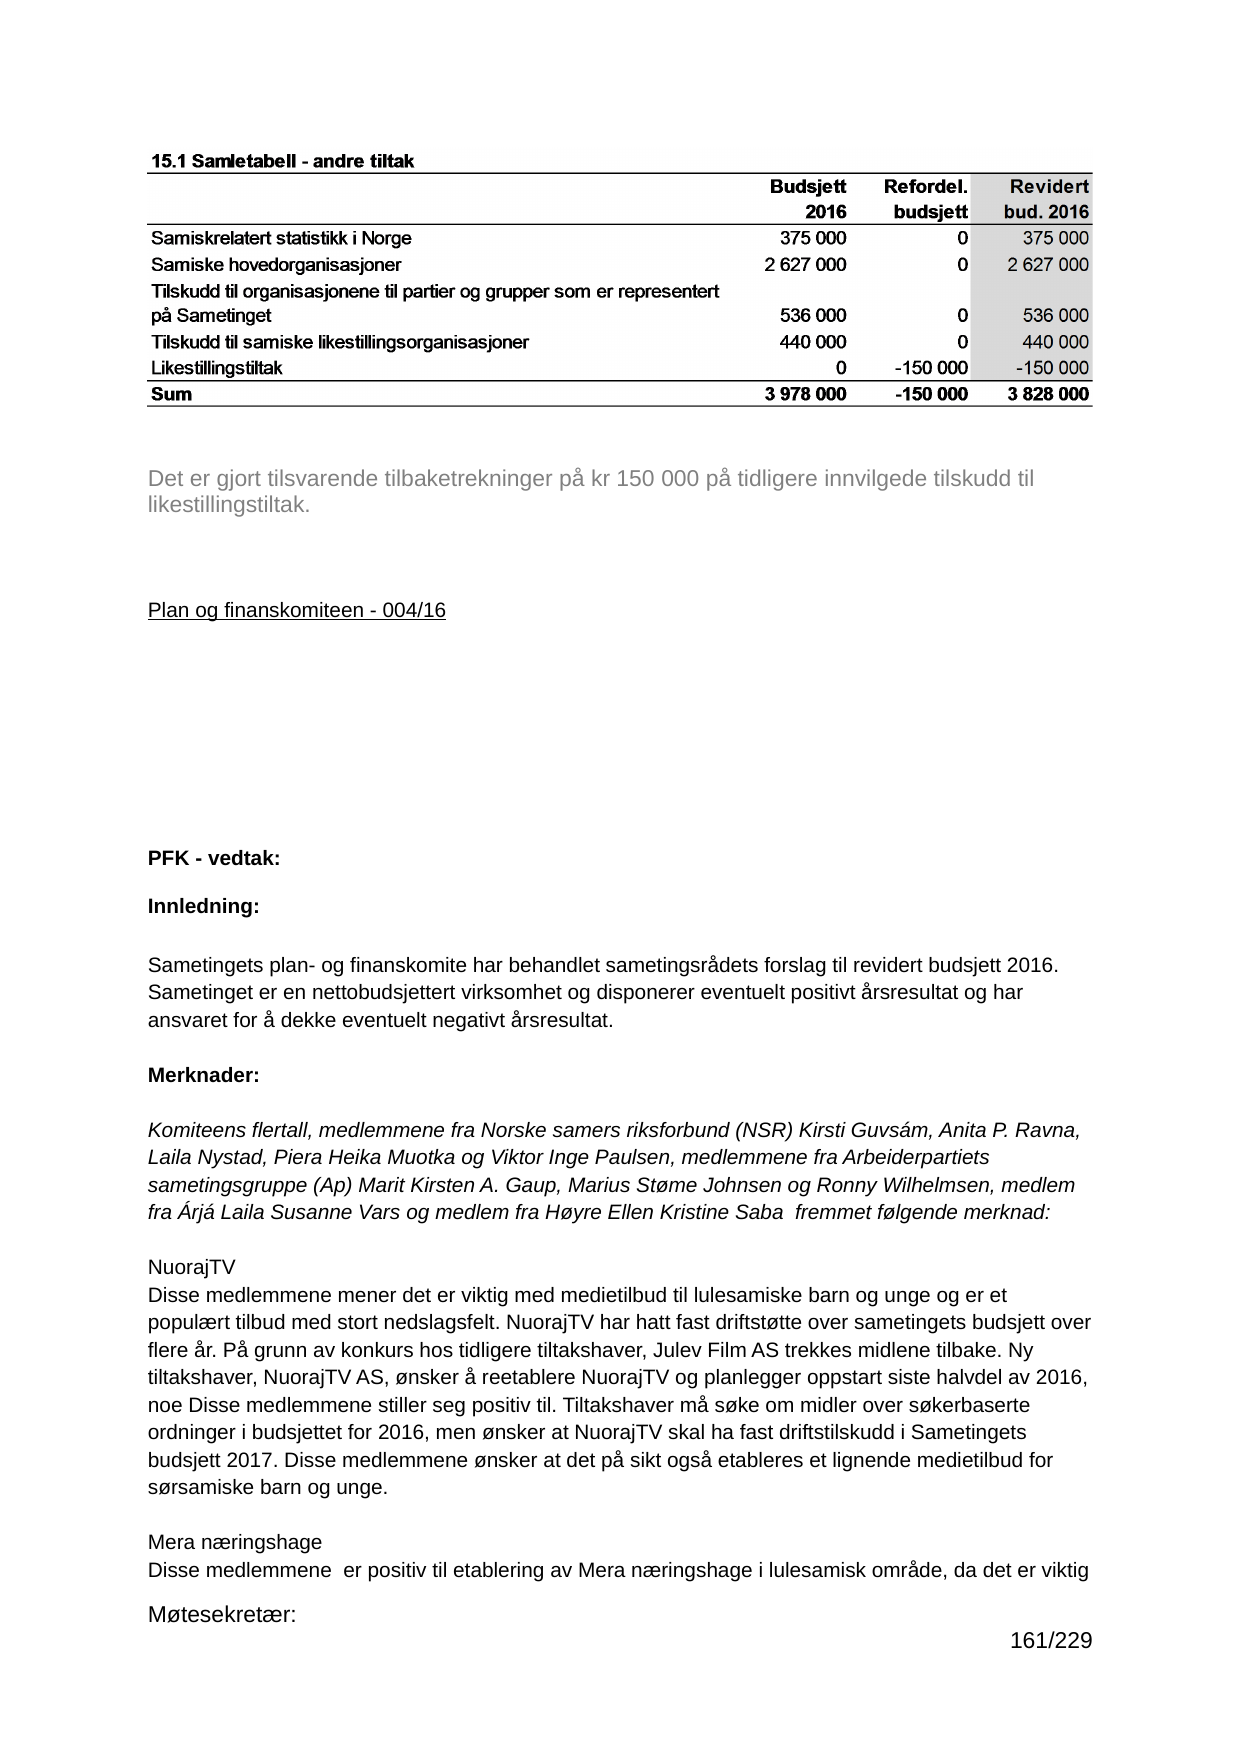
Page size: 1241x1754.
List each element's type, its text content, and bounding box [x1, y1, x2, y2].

text PFK - vedtak: [148, 845, 1093, 869]
table_header Det er gjort tilsvarende tilbaketrekninger på kr 150 000 på tidligere innvilgede tilskudd til likestillingstiltak. [136, 148, 1104, 570]
text Plan og finanskomiteen - 004/16 [148, 598, 1093, 652]
table_header Innledning: Sametingets plan- og finanskomite har behandlet sametingsrådets forslag til revidert budsjett 2016. Sametinget er en nettobudsjettert virksomhet og disponerer eventuelt positivt årsresultat og har ansvaret for å dekke eventuelt negativt årsresultat. Merknader: Komiteens flertall, medlemmene fra Norske samers riksforbund (NSR) Kirsti Guvsám, Anita P. Ravna, Laila Nystad, Piera Heika Muotka og Viktor Inge Paulsen, medlemmene fra Arbeiderpartiets sametingsgruppe (Ap) Marit Kirsten A. Gaup, Marius Støme Johnsen og Ronny Wilhelmsen, medlem fra Árjá Laila Susanne Vars og medlem fra Høyre Ellen Kristine Saba fremmet følgende merknad: NuorajTV Disse medlemmene mener det er viktig med medietilbud til lulesamiske barn og unge og er et populært tilbud med stort nedslagsfelt. NuorajTV har hatt fast driftstøtte over sametingets budsjett over flere år. På grunn av konkurs hos tidligere tiltakshaver, Julev Film AS trekkes midlene tilbake. Ny tiltakshaver, NuorajTV AS, ønsker å reetablere NuorajTV og planlegger oppstart siste halvdel av 2016, noe Disse medlemmene stiller seg positiv til. Tiltakshaver må søke om midler over søkerbaserte ordninger i budsjettet for 2016, men ønsker at NuorajTV skal ha fast driftstilskudd i Sametingets budsjett 2017. Disse medlemmene ønsker at det på sikt også etableres et lignende medietilbud for sørsamiske barn og unge. Mera næringshage Disse medlemmene er positiv til etablering av Mera næringshage i lulesamisk område, da det er viktig [136, 894, 1104, 1581]
table_header [136, 725, 1096, 749]
picture [147, 147, 1093, 407]
